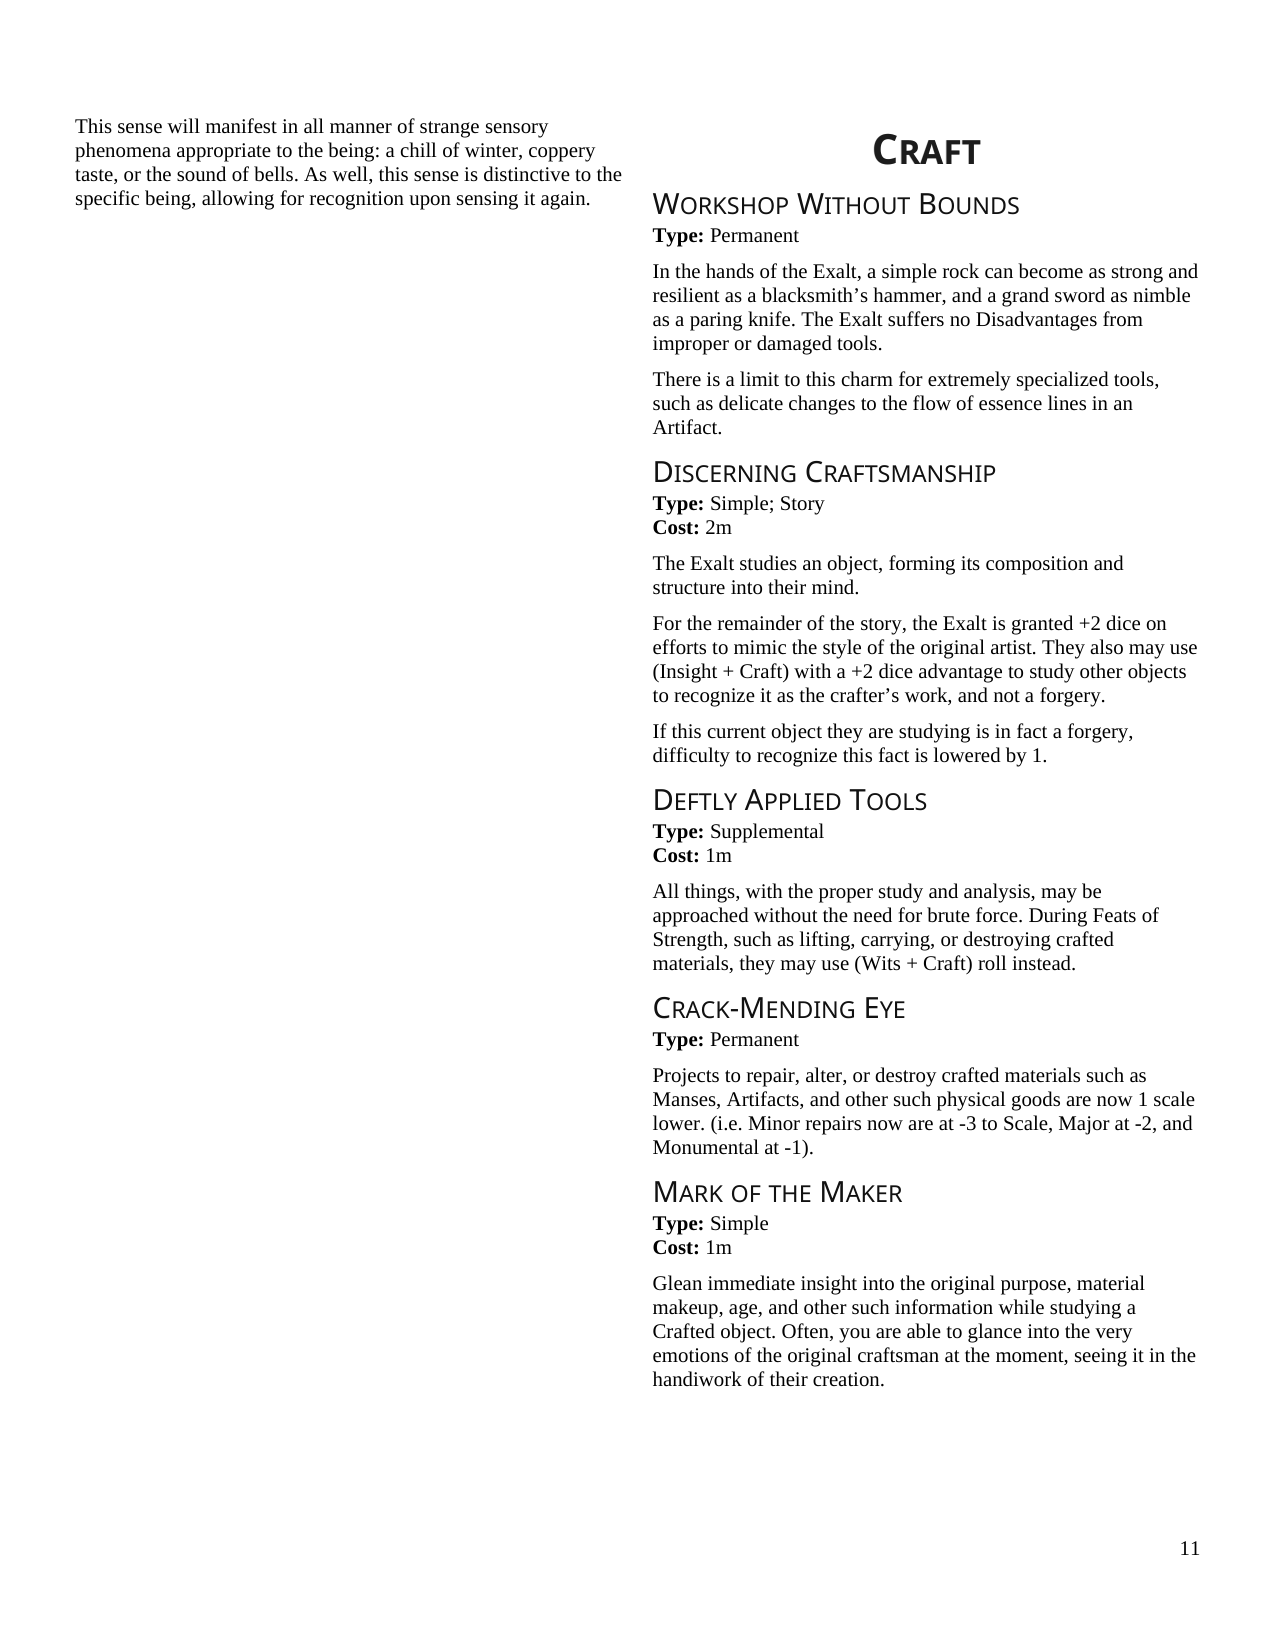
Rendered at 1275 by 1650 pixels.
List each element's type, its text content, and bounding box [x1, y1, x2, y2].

text In the hands of the Exalt, a simple rock can become as strong and resilient as a blacksmith’s hammer, and a grand sword as nimble as a paring knife. The Exalt suffers no Disadvantages from improper or damaged tools. [652, 259, 1200, 355]
text This sense will manifest in all manner of strange sensory phenomena appropriate to the being: a chill of winter, coppery taste, or the sound of bells. As well, this sense is distinctive to the specific being, allowing for recognition upon sensing it again. [75, 114, 622, 210]
subtitle Discerning Craftsmanship [652, 451, 1200, 491]
subtitle Mark of the Maker [652, 1171, 1200, 1211]
text Glean immediate insight into the original purpose, material makeup, age, and other such information while studying a Crafted object. Often, you are able to glance into the very emotions of the original craftsman at the moment, seeing it in the handiwork of their creation. [652, 1271, 1200, 1391]
text Projects to repair, alter, or destroy crafted materials such as Manses, Artifacts, and other such physical goods are now 1 scale lower. (i.e. Minor repairs now are at -3 to Scale, Major at -2, and Monumental at -1). [652, 1063, 1200, 1159]
text For the remainder of the story, the Exalt is granted +2 dice on efforts to mimic the style of the original artist. They also may use (Insight + Craft) with a +2 dice advantage to study other objects to recognize it as the crafter’s work, and not a forgery. [652, 611, 1200, 707]
subtitle Crack-Mending Eye [652, 987, 1200, 1027]
subtitle Workshop Without Bounds [652, 183, 1200, 223]
text Type: Permanent [652, 1027, 1200, 1051]
subtitle Craft [652, 120, 1200, 177]
text Type: Simple; Story Cost: 2m [652, 491, 1200, 539]
text Type: Simple Cost: 1m [652, 1211, 1200, 1259]
text There is a limit to this charm for extremely specialized tools, such as delicate changes to the flow of essence lines in an Artifact. [652, 367, 1200, 439]
text If this current object they are studying is in fact a forgery, difficulty to recognize this fact is lowered by 1. [652, 719, 1200, 767]
text The Exalt studies an object, forming its composition and structure into their mind. [652, 551, 1200, 599]
subtitle Deftly Applied Tools [652, 779, 1200, 819]
text All things, with the proper study and analysis, may be approached without the need for brute force. During Feats of Strength, such as lifting, carrying, or destroying crafted materials, they may use (Wits + Craft) roll instead. [652, 879, 1200, 975]
text Type: Permanent [652, 223, 1200, 247]
text Type: Supplemental Cost: 1m [652, 819, 1200, 867]
